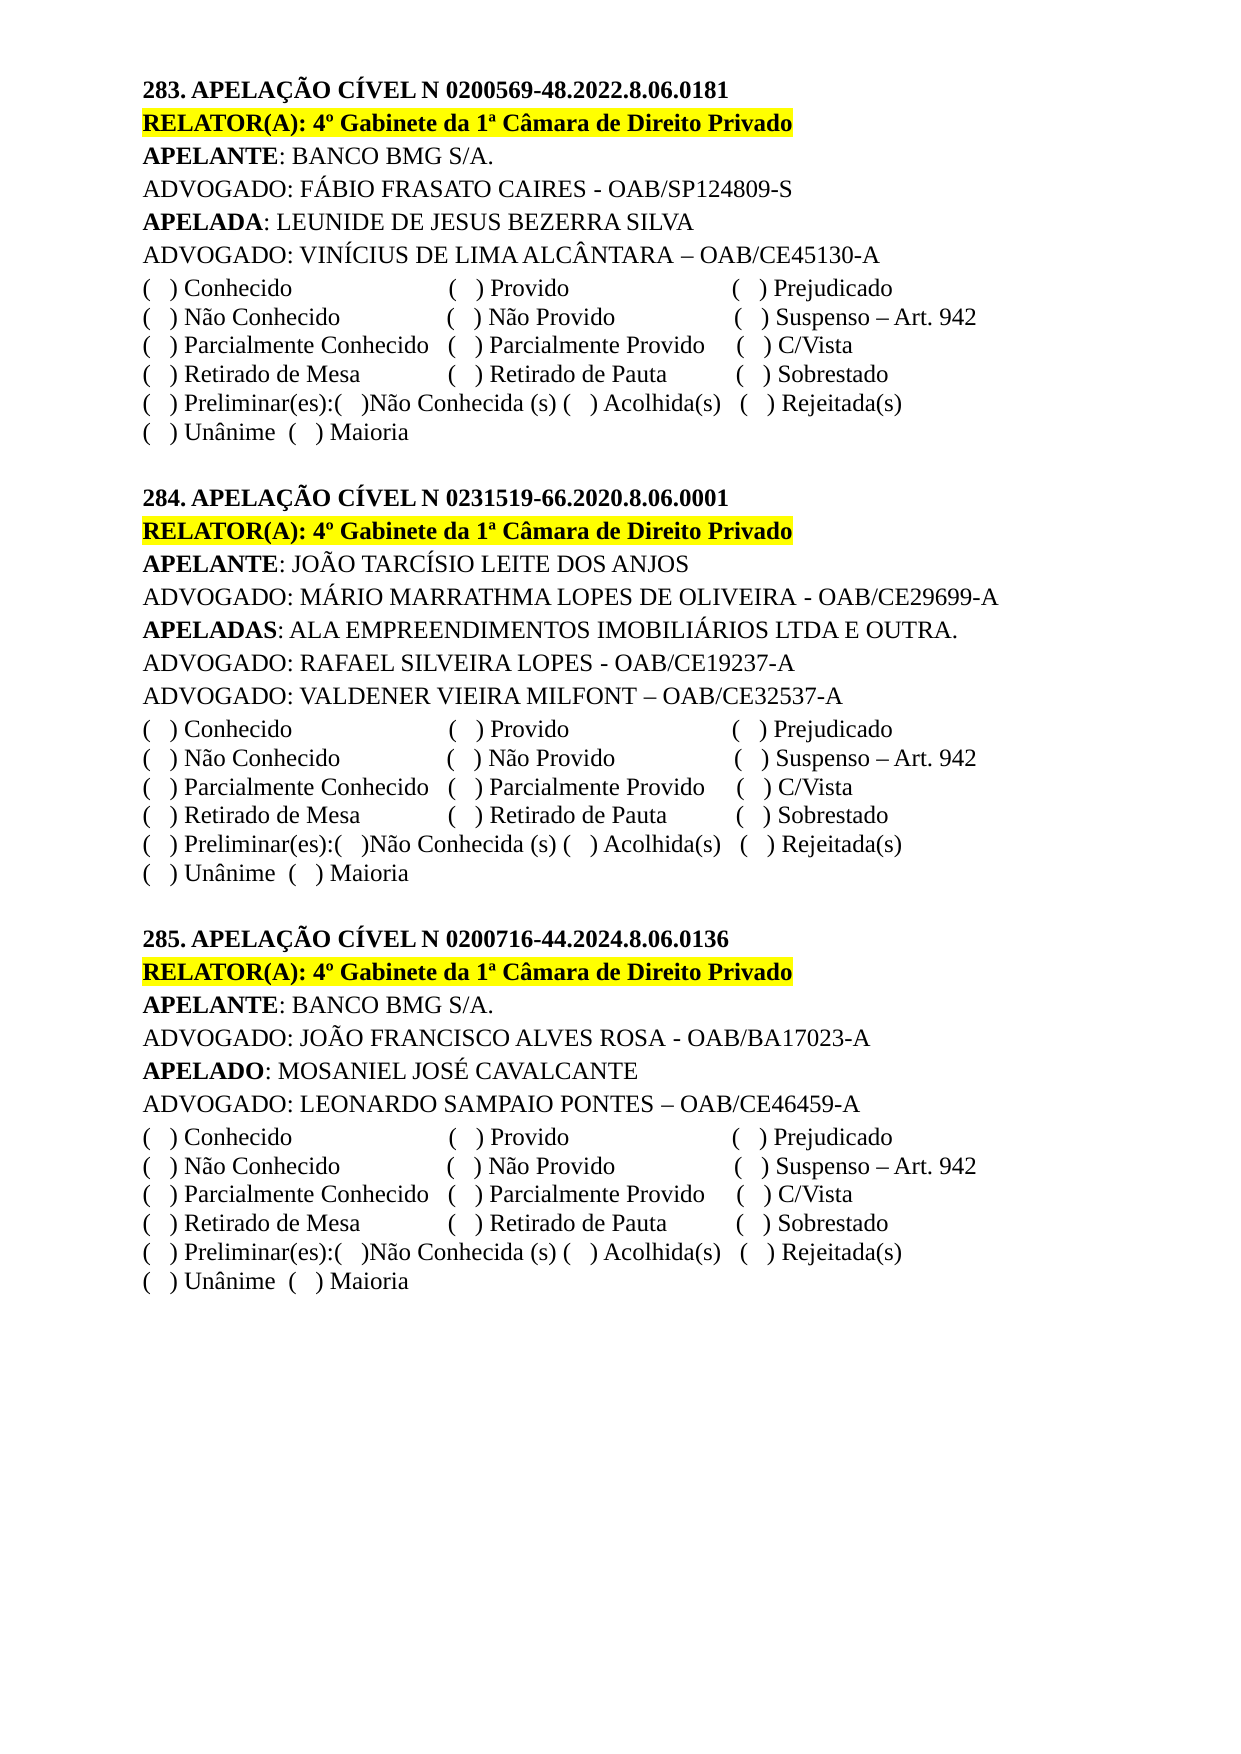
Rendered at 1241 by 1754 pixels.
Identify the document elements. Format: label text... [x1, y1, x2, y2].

text 283. APELAÇÃO CÍVEL N 0200569-48.2022.8.06.0181 RELATOR(A): 4º Gabinete da 1ª Câmara de Direito Privado APELANTE: BANCO BMG S/A. ADVOGADO: FÁBIO FRASATO CAIRES - OAB/SP124809-S APELADA: LEUNIDE DE JESUS BEZERRA SILVA ADVOGADO: VINÍCIUS DE LIMA ALCÂNTARA – OAB/CE45130-A [142, 75, 1141, 269]
text ( ) Retirado de Mesa ( ) Retirado de Pauta ( ) Sobrestado [142, 359, 1158, 388]
text ( ) Parcialmente Conhecido ( ) Parcialmente Provido ( ) C/Vista [142, 331, 1158, 359]
text ( ) Unânime ( ) Maioria [142, 1266, 1141, 1361]
text ( ) Unânime ( ) Maioria 285. APELAÇÃO CÍVEL N 0200716-44.2024.8.06.0136 RELATOR(A): 4º Gabinete da 1ª Câmara de Direito Privado APELANTE: BANCO BMG S/A. ADVOGADO: JOÃO FRANCISCO ALVES ROSA - OAB/BA17023-A APELADO: MOSANIEL JOSÉ CAVALCANTE ADVOGADO: LEONARDO SAMPAIO PONTES – OAB/CE46459-A [142, 858, 1141, 1118]
text ( ) Não Conhecido ( ) Não Provido ( ) Suspenso – Art. 942 [142, 302, 1158, 331]
text ( ) Preliminar(es):( )Não Conhecida (s) ( ) Acolhida(s) ( ) Rejeitada(s) [142, 388, 1158, 417]
text ( ) Conhecido ( ) Provido ( ) Prejudicado [142, 273, 1141, 302]
text ( ) Retirado de Mesa ( ) Retirado de Pauta ( ) Sobrestado [142, 1208, 1158, 1237]
text ( ) Não Conhecido ( ) Não Provido ( ) Suspenso – Art. 942 [142, 743, 1158, 772]
text ( ) Preliminar(es):( )Não Conhecida (s) ( ) Acolhida(s) ( ) Rejeitada(s) [142, 829, 1158, 858]
text ( ) Parcialmente Conhecido ( ) Parcialmente Provido ( ) C/Vista [142, 1179, 1158, 1208]
text ( ) Retirado de Mesa ( ) Retirado de Pauta ( ) Sobrestado [142, 800, 1158, 829]
text ( ) Conhecido ( ) Provido ( ) Prejudicado [142, 714, 1141, 743]
text ( ) Parcialmente Conhecido ( ) Parcialmente Provido ( ) C/Vista [142, 772, 1158, 800]
text ( ) Unânime ( ) Maioria 284. APELAÇÃO CÍVEL N 0231519-66.2020.8.06.0001 RELATOR(A): 4º Gabinete da 1ª Câmara de Direito Privado APELANTE: JOÃO TARCÍSIO LEITE DOS ANJOS ADVOGADO: MÁRIO MARRATHMA LOPES DE OLIVEIRA - OAB/CE29699-A APELADAS: ALA EMPREENDIMENTOS IMOBILIÁRIOS LTDA E OUTRA. ADVOGADO: RAFAEL SILVEIRA LOPES - OAB/CE19237-A ADVOGADO: VALDENER VIEIRA MILFONT – OAB/CE32537-A [142, 417, 1141, 710]
text ( ) Conhecido ( ) Provido ( ) Prejudicado [142, 1122, 1141, 1151]
text ( ) Preliminar(es):( )Não Conhecida (s) ( ) Acolhida(s) ( ) Rejeitada(s) [142, 1237, 1158, 1266]
text ( ) Não Conhecido ( ) Não Provido ( ) Suspenso – Art. 942 [142, 1151, 1158, 1179]
